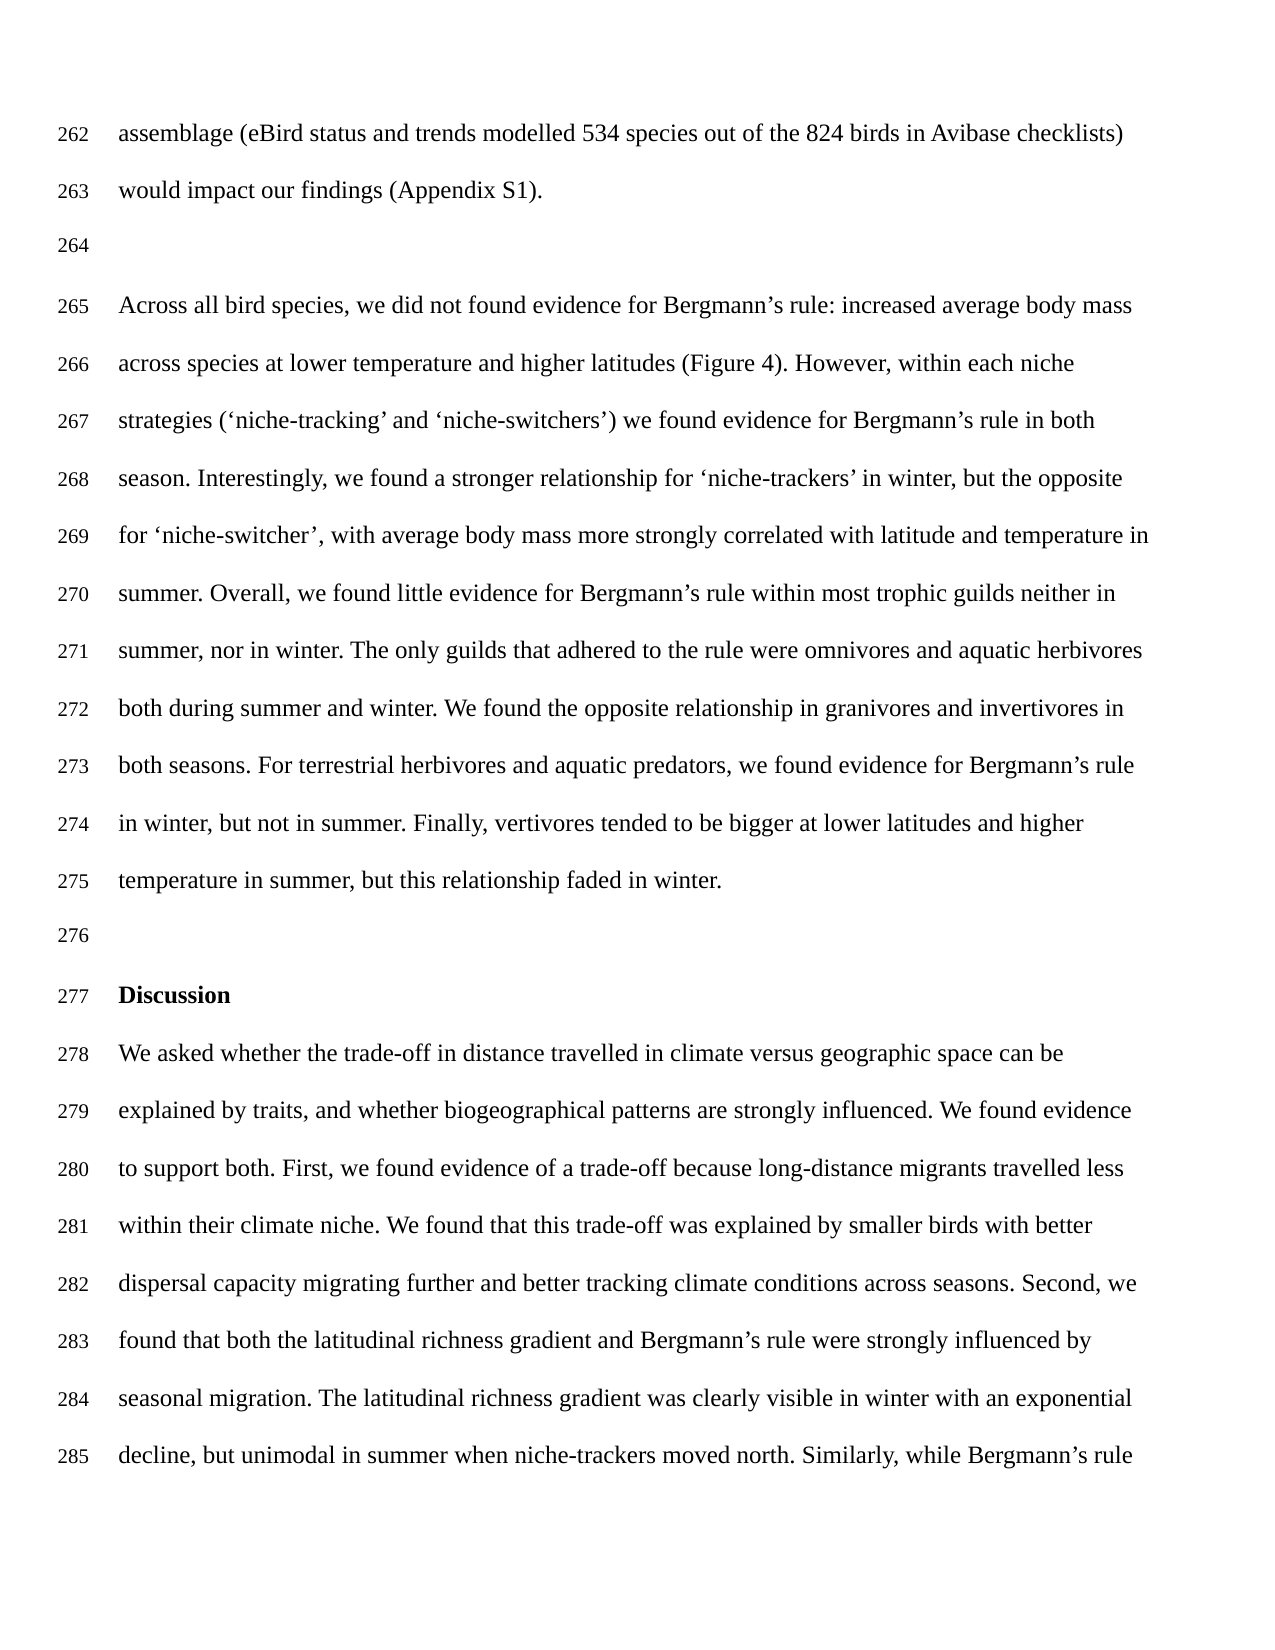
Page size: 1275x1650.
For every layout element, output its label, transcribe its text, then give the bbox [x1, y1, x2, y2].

text Across all bird species, we did not found evidence for Bergmann’s rule: increased average body mass across species at lower temperature and higher latitudes (Figure 4). However, within each niche strategies (‘niche-tracking’ and ‘niche-switchers’) we found evidence for Bergmann’s rule in both season. Interestingly, we found a stronger relationship for ‘niche-trackers’ in winter, but the opposite for ‘niche-switcher’, with average body mass more strongly correlated with latitude and temperature in summer. Overall, we found little evidence for Bergmann’s rule within most trophic guilds neither in summer, nor in winter. The only guilds that adhered to the rule were omnivores and aquatic herbivores both during summer and winter. We found the opposite relationship in granivores and invertivores in both seasons. For terrestrial herbivores and aquatic predators, we found evidence for Bergmann’s rule in winter, but not in summer. Finally, vertivores tended to be bigger at lower latitudes and higher temperature in summer, but this relationship faded in winter. [118, 291, 1157, 894]
text Discussion [118, 981, 1157, 1009]
text assemblage (eBird status and trends modelled 534 species out of the 824 birds in Avibase checklists) would impact our findings (Appendix S1). [118, 118, 1157, 204]
text We asked whether the trade-off in distance travelled in climate versus geographic space can be explained by traits, and whether biogeographical patterns are strongly influenced. We found evidence to support both. First, we found evidence of a trade-off because long-distance migrants travelled less within their climate niche. We found that this trade-off was explained by smaller birds with better dispersal capacity migrating further and better tracking climate conditions across seasons. Second, we found that both the latitudinal richness gradient and Bergmann’s rule were strongly influenced by seasonal migration. The latitudinal richness gradient was clearly visible in winter with an exponential decline, but unimodal in summer when niche-trackers moved north. Similarly, while Bergmann’s rule [118, 1038, 1157, 1469]
